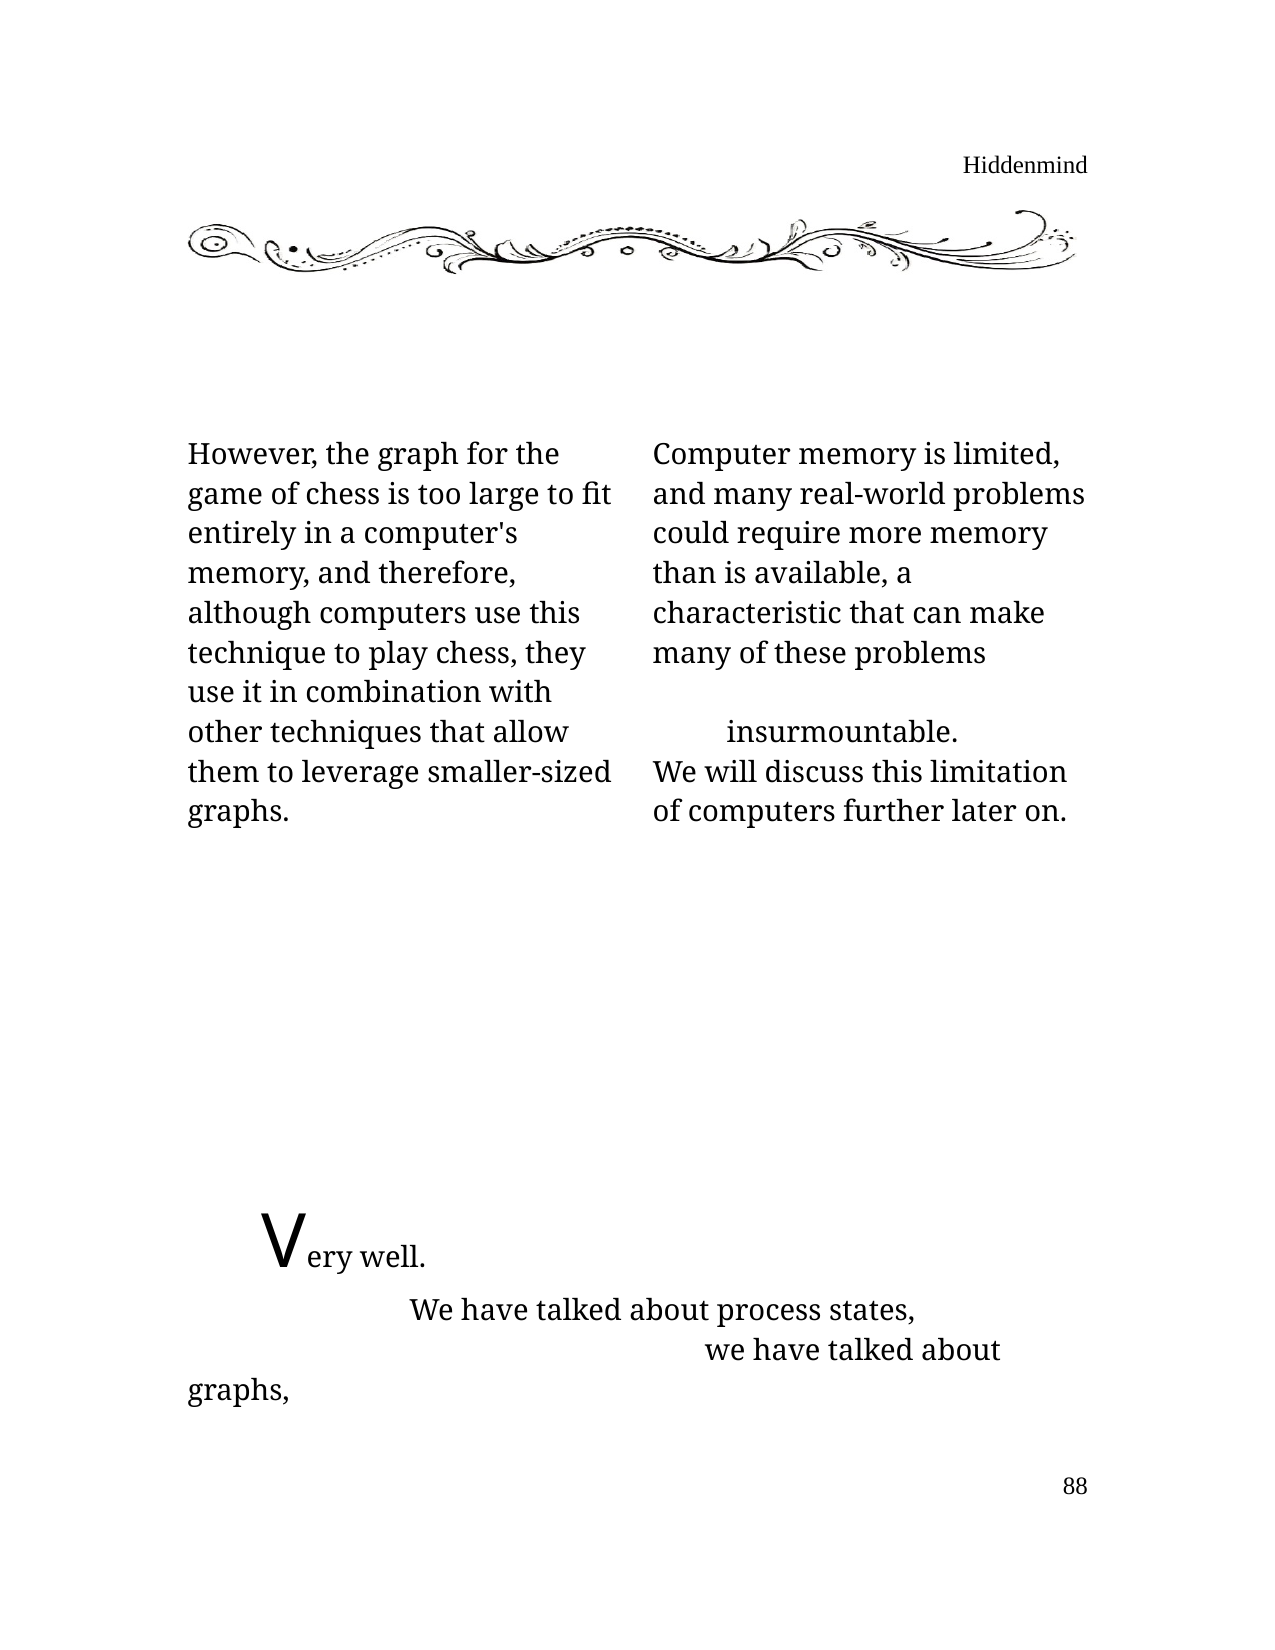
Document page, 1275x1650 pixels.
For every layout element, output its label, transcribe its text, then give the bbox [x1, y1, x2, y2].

text However, the graph for the game of chess is too large to fit entirely in a computer's memory, and therefore, although computers use this technique to play chess, they use it in combination with other techniques that allow them to leverage smaller-sized graphs. [187, 433, 622, 830]
picture [187, 210, 1077, 275]
text we have talked about graphs, [187, 1329, 1087, 1409]
text Very well. [187, 1187, 1087, 1290]
text We will discuss this limitation of computers further later on. [652, 751, 1087, 830]
text Computer memory is limited, and many real-world problems could require more memory than is available, a characteristic that can make many of these problems insurmountable. [652, 433, 1087, 751]
text We have talked about process states, [187, 1290, 1087, 1329]
